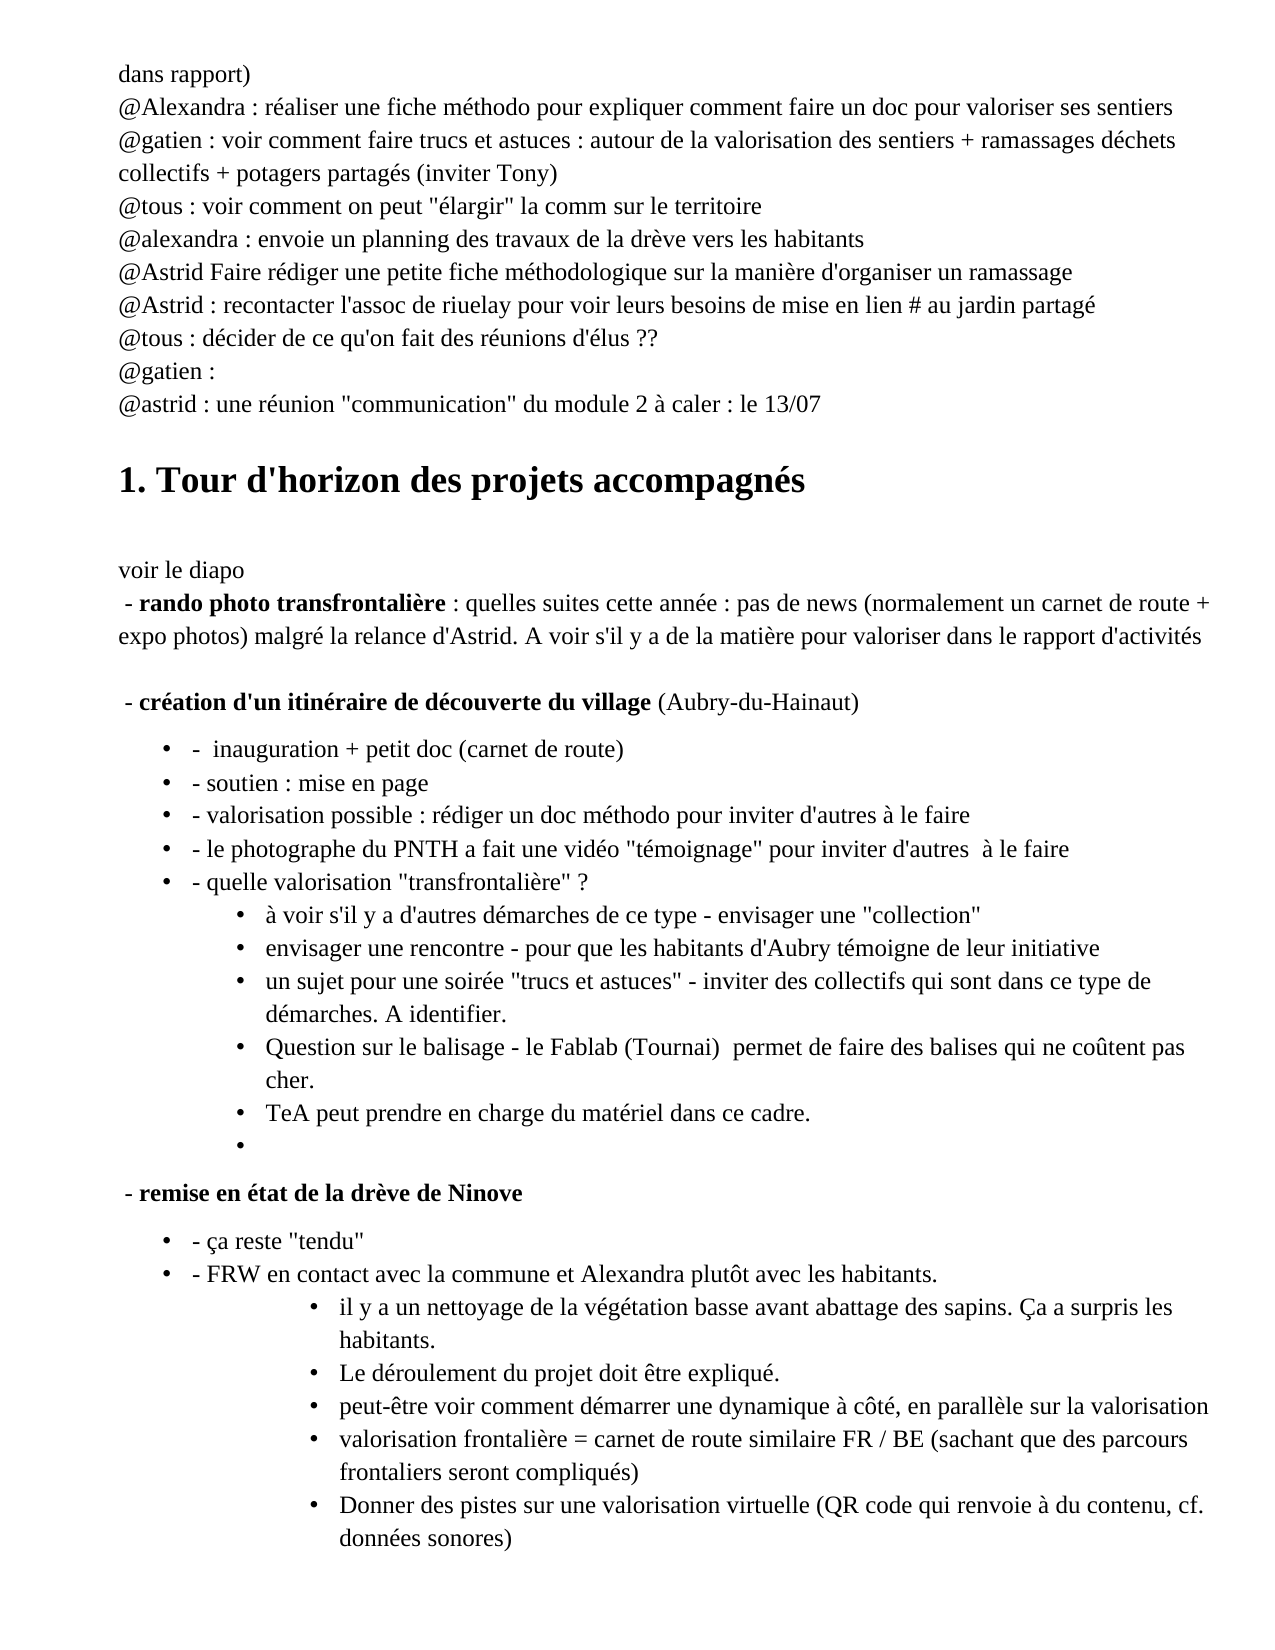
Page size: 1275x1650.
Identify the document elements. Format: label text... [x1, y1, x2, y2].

list Question sur le balisage - le Fablab (Tournai) permet de faire des balises qui ne coûtent pas cher. [236, 1032, 1216, 1093]
list un sujet pour une soirée "trucs et astuces" - inviter des collectifs qui sont dans ce type de démarches. A identifier. [236, 966, 1216, 1027]
list envisager une rencontre - pour que les habitants d'Aubry témoigne de leur initiative [236, 933, 1216, 961]
list - le photographe du PNTH a fait une vidéo "témoignage" pour inviter d'autres à le faire [162, 834, 1216, 862]
list - soutien : mise en page [162, 768, 1216, 796]
text - remise en état de la drève de Ninove [118, 1178, 1216, 1207]
list - ça reste "tendu" [162, 1226, 1216, 1255]
subtitle 1. Tour d'horizon des projets accompagnés [118, 458, 1216, 501]
list valorisation frontalière = carnet de route similaire FR / BE (sachant que des parcours frontaliers seront compliqués) [309, 1424, 1216, 1486]
text voir le diapo - rando photo transfrontalière : quelles suites cette année : pas de news (normalement un carnet de route + expo photos) malgré la relance d'Astrid. A voir s'il y a de la matière pour valoriser dans le rapport d'activités - création d'un itinéraire de découverte du village (Aubry-du-Hainaut) [118, 522, 1216, 716]
list il y a un nettoyage de la végétation basse avant abattage des sapins. Ça a surpris les habitants. [309, 1292, 1216, 1354]
list Le déroulement du projet doit être expliqué. [309, 1358, 1216, 1387]
list - quelle valorisation "transfrontalière" ? [162, 867, 1216, 895]
list peut-être voir comment démarrer une dynamique à côté, en parallèle sur la valorisation [309, 1391, 1216, 1420]
list Donner des pistes sur une valorisation virtuelle (QR code qui renvoie à du contenu, cf. données sonores) [309, 1490, 1216, 1552]
list - valorisation possible : rédiger un doc méthodo pour inviter d'autres à le faire [162, 801, 1216, 829]
list - inauguration + petit doc (carnet de route) [162, 734, 1216, 763]
list à voir s'il y a d'autres démarches de ce type - envisager une "collection" [236, 900, 1216, 928]
text dans rapport) @Alexandra : réaliser une fiche méthodo pour expliquer comment faire un doc pour valoriser ses sentiers @gatien : voir comment faire trucs et astuces : autour de la valorisation des sentiers + ramassages déchets collectifs + potagers partagés (inviter Tony) @tous : voir comment on peut "élargir" la comm sur le territoire @alexandra : envoie un planning des travaux de la drève vers les habitants @Astrid Faire rédiger une petite fiche méthodologique sur la manière d'organiser un ramassage @Astrid : recontacter l'assoc de riuelay pour voir leurs besoins de mise en lien # au jardin partagé @tous : décider de ce qu'on fait des réunions d'élus ?? @gatien : @astrid : une réunion "communication" du module 2 à caler : le 13/07 [118, 59, 1216, 418]
list TeA peut prendre en charge du matériel dans ce cadre. [236, 1098, 1216, 1127]
list - FRW en contact avec la commune et Alexandra plutôt avec les habitants. [162, 1259, 1216, 1288]
